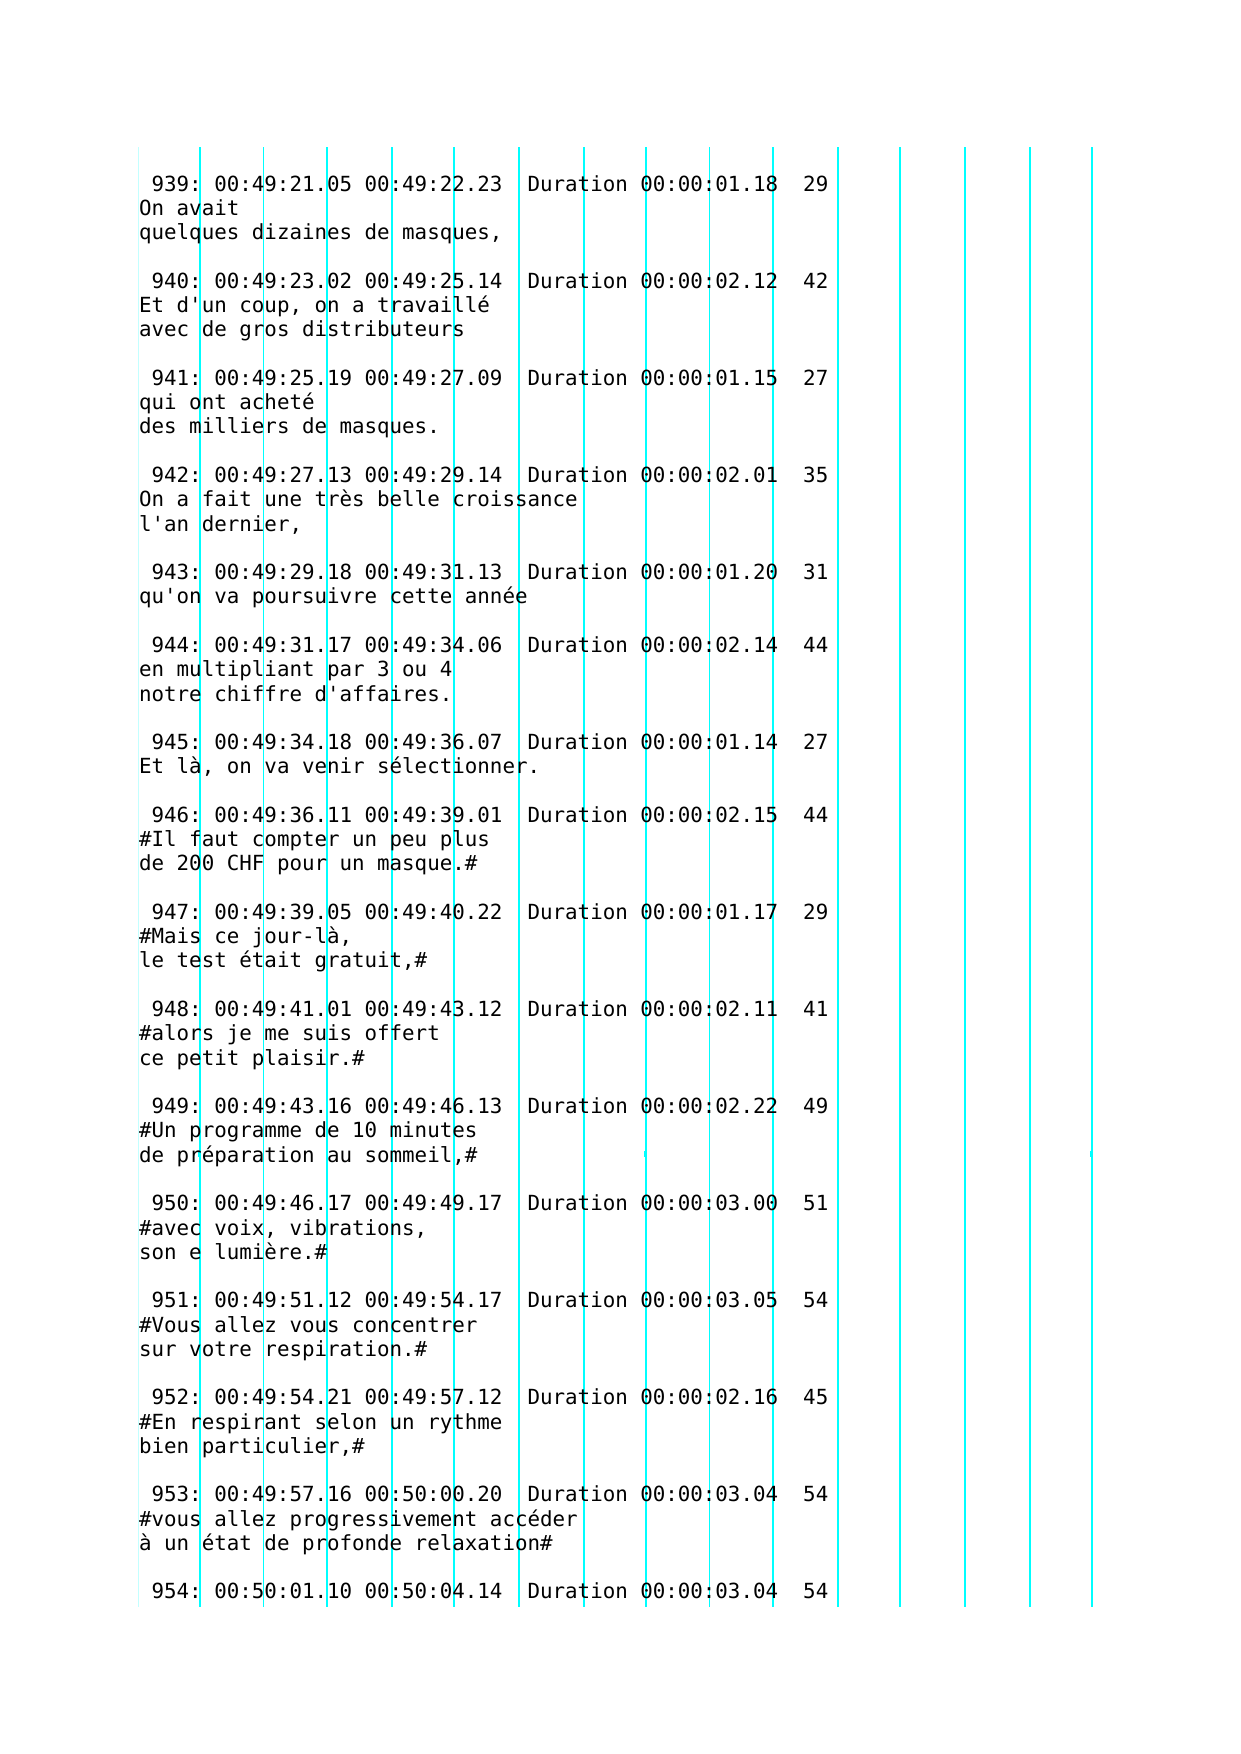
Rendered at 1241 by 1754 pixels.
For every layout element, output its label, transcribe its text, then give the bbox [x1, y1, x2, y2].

text 949: 00:49:43.16 00:49:46.13 Duration 00:00:02.22 49 [139, 1094, 1101, 1118]
text 951: 00:49:51.12 00:49:54.17 Duration 00:00:03.05 54 [139, 1288, 1101, 1313]
text #alors je me suis offert [139, 1021, 1101, 1046]
text 943: 00:49:29.18 00:49:31.13 Duration 00:00:01.20 31 [139, 560, 1101, 584]
text 953: 00:49:57.16 00:50:00.20 Duration 00:00:03.04 54 [139, 1482, 1101, 1507]
text en multipliant par 3 ou 4 [139, 657, 1101, 682]
text Et d'un coup, on a travaillé [139, 293, 1101, 317]
text 946: 00:49:36.11 00:49:39.01 Duration 00:00:02.15 44 [139, 803, 1101, 827]
text à un état de profonde relaxation# [139, 1531, 1101, 1555]
text 952: 00:49:54.21 00:49:57.12 Duration 00:00:02.16 45 [139, 1385, 1101, 1410]
text #Vous allez vous concentrer [139, 1313, 1101, 1337]
text qu'on va poursuivre cette année [139, 584, 1101, 609]
text #En respirant selon un rythme [139, 1410, 1101, 1434]
text #Un programme de 10 minutes [139, 1118, 1101, 1143]
text 939: 00:49:21.05 00:49:22.23 Duration 00:00:01.18 29 [139, 172, 1101, 196]
text sur votre respiration.# [139, 1337, 1101, 1361]
picture [138, 147, 1102, 1607]
text son e lumière.# [139, 1240, 1101, 1264]
text des milliers de masques. [139, 414, 1101, 439]
text de préparation au sommeil,# [139, 1143, 1101, 1167]
text 944: 00:49:31.17 00:49:34.06 Duration 00:00:02.14 44 [139, 633, 1101, 657]
text On a fait une très belle croissance [139, 487, 1101, 512]
text 947: 00:49:39.05 00:49:40.22 Duration 00:00:01.17 29 [139, 900, 1101, 924]
text On avait [139, 196, 1101, 220]
text #Mais ce jour-là, [139, 924, 1101, 948]
text 941: 00:49:25.19 00:49:27.09 Duration 00:00:01.15 27 [139, 366, 1101, 390]
text qui ont acheté [139, 390, 1101, 414]
text notre chiffre d'affaires. [139, 682, 1101, 706]
text #vous allez progressivement accéder [139, 1507, 1101, 1531]
text 940: 00:49:23.02 00:49:25.14 Duration 00:00:02.12 42 [139, 269, 1101, 293]
text avec de gros distributeurs [139, 317, 1101, 342]
text ce petit plaisir.# [139, 1046, 1101, 1070]
text bien particulier,# [139, 1434, 1101, 1458]
text l'an dernier, [139, 512, 1101, 536]
text Et là, on va venir sélectionner. [139, 754, 1101, 779]
text #Il faut compter un peu plus [139, 827, 1101, 851]
text quelques dizaines de masques, [139, 220, 1101, 245]
text #avec voix, vibrations, [139, 1216, 1101, 1240]
text 945: 00:49:34.18 00:49:36.07 Duration 00:00:01.14 27 [139, 730, 1101, 754]
text 948: 00:49:41.01 00:49:43.12 Duration 00:00:02.11 41 [139, 997, 1101, 1021]
text de 200 CHF pour un masque.# [139, 851, 1101, 876]
text 942: 00:49:27.13 00:49:29.14 Duration 00:00:02.01 35 [139, 463, 1101, 487]
text le test était gratuit,# [139, 948, 1101, 973]
text 954: 00:50:01.10 00:50:04.14 Duration 00:00:03.04 54 [139, 1579, 1101, 1604]
text 950: 00:49:46.17 00:49:49.17 Duration 00:00:03.00 51 [139, 1191, 1101, 1216]
